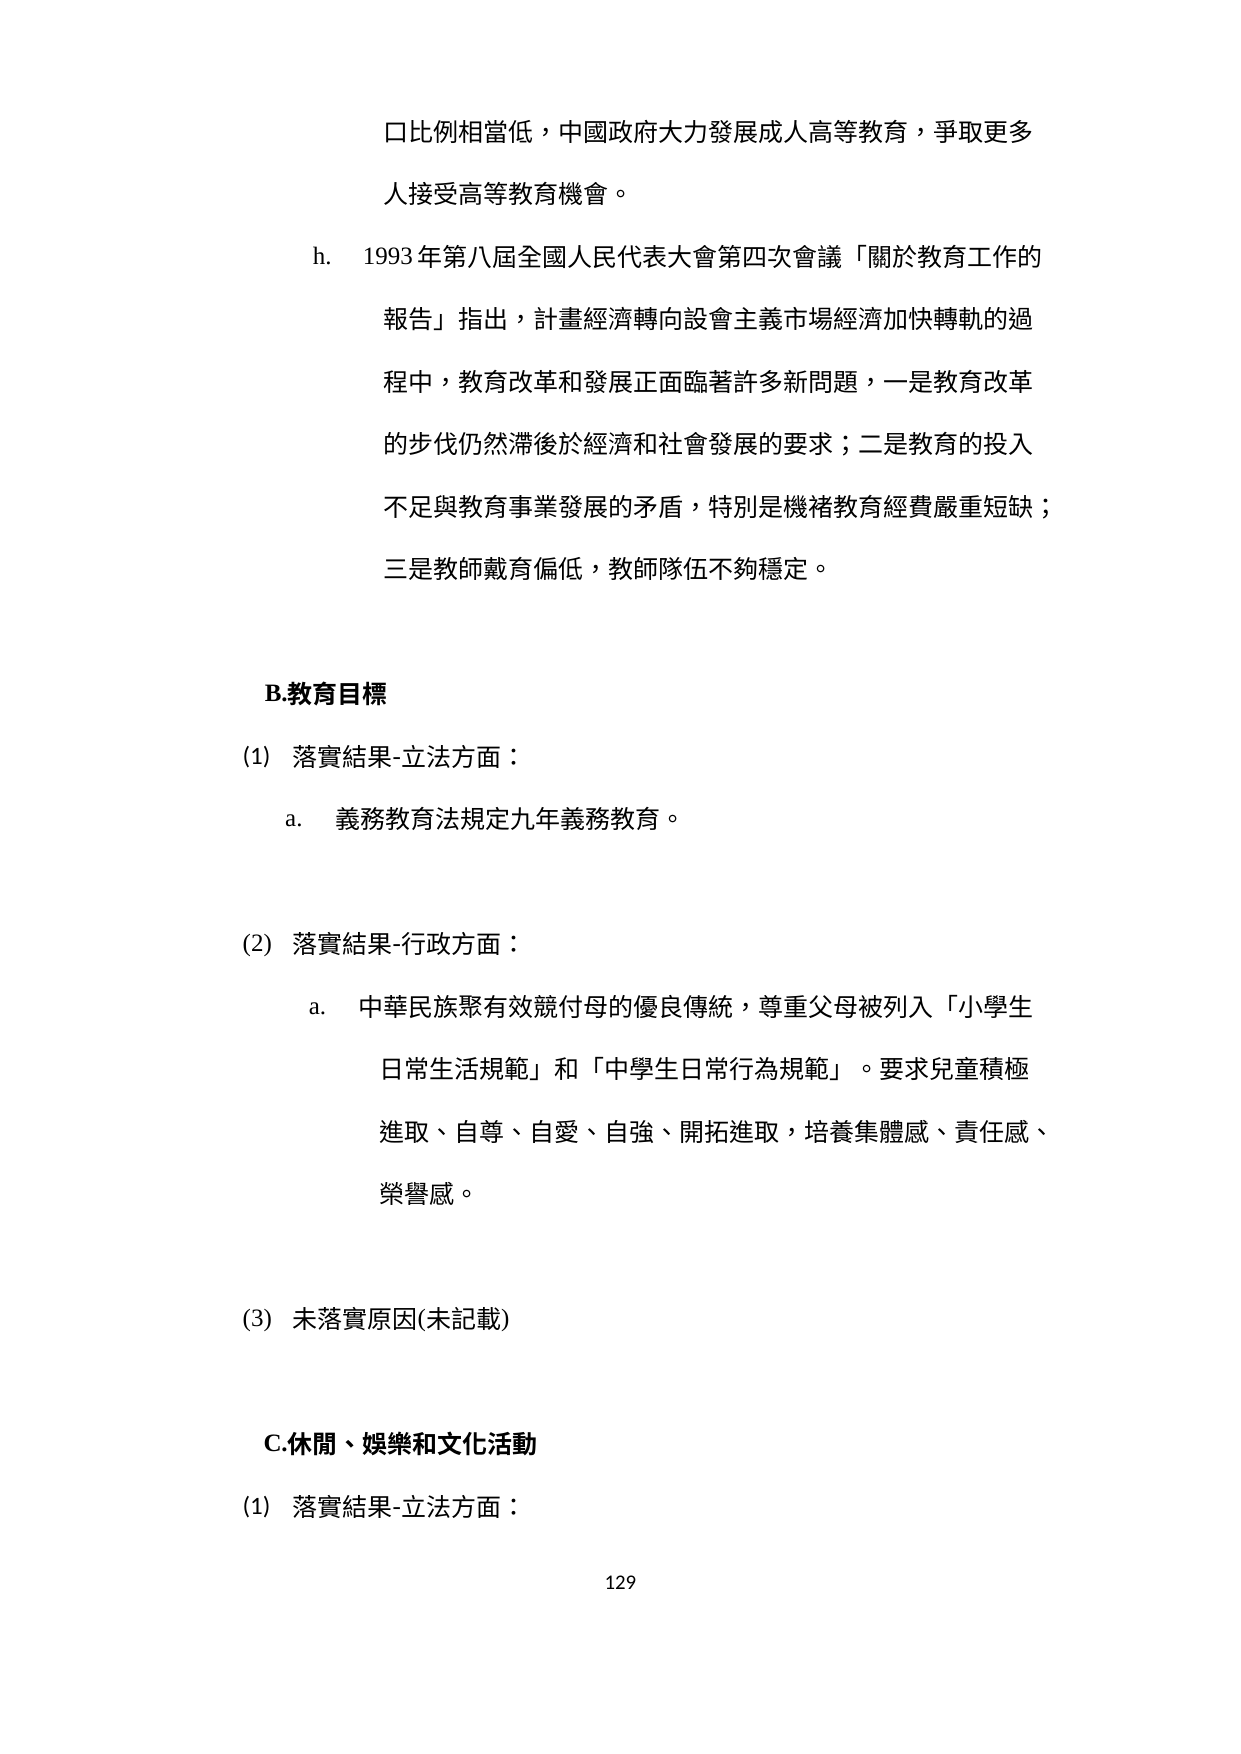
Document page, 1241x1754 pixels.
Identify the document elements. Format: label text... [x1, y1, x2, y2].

list 未落實原因(未記載) [242, 1276, 1053, 1339]
list 落實結果-行政方面： [242, 901, 1053, 964]
list 教育目標 [237, 651, 1053, 714]
list 口比例相當低，中國政府大力發展成人高等教育，爭取更多人接受高等教育機會。 [313, 89, 1053, 214]
list 義務教育法規定九年義務教育。 [285, 776, 1053, 839]
list 落實結果-立法方面： [242, 714, 1053, 776]
list 中華民族聚有效競付母的優良傳統，尊重父母被列入「小學生日常生活規範」和「中學生日常行為規範」。要求兒童積極進取、自尊、自愛、自強、開拓進取，培養集體感、責任感、榮譽感。 [308, 964, 1053, 1214]
list 1993年第八屆全國人民代表大會第四次會議「關於教育工作的報告」指出，計畫經濟轉向設會主義市場經濟加快轉軌的過程中，教育改革和發展正面臨著許多新問題，一是教育改革的步伐仍然滯後於經濟和社會發展的要求；二是教育的投入不足與教育事業發展的矛盾，特別是機褚教育經費嚴重短缺；三是教師戴育偏低，教師隊伍不夠穩定。 [313, 214, 1053, 589]
list 休閒、娛樂和文化活動 [237, 1401, 1053, 1464]
list 落實結果-立法方面： [242, 1464, 1053, 1526]
